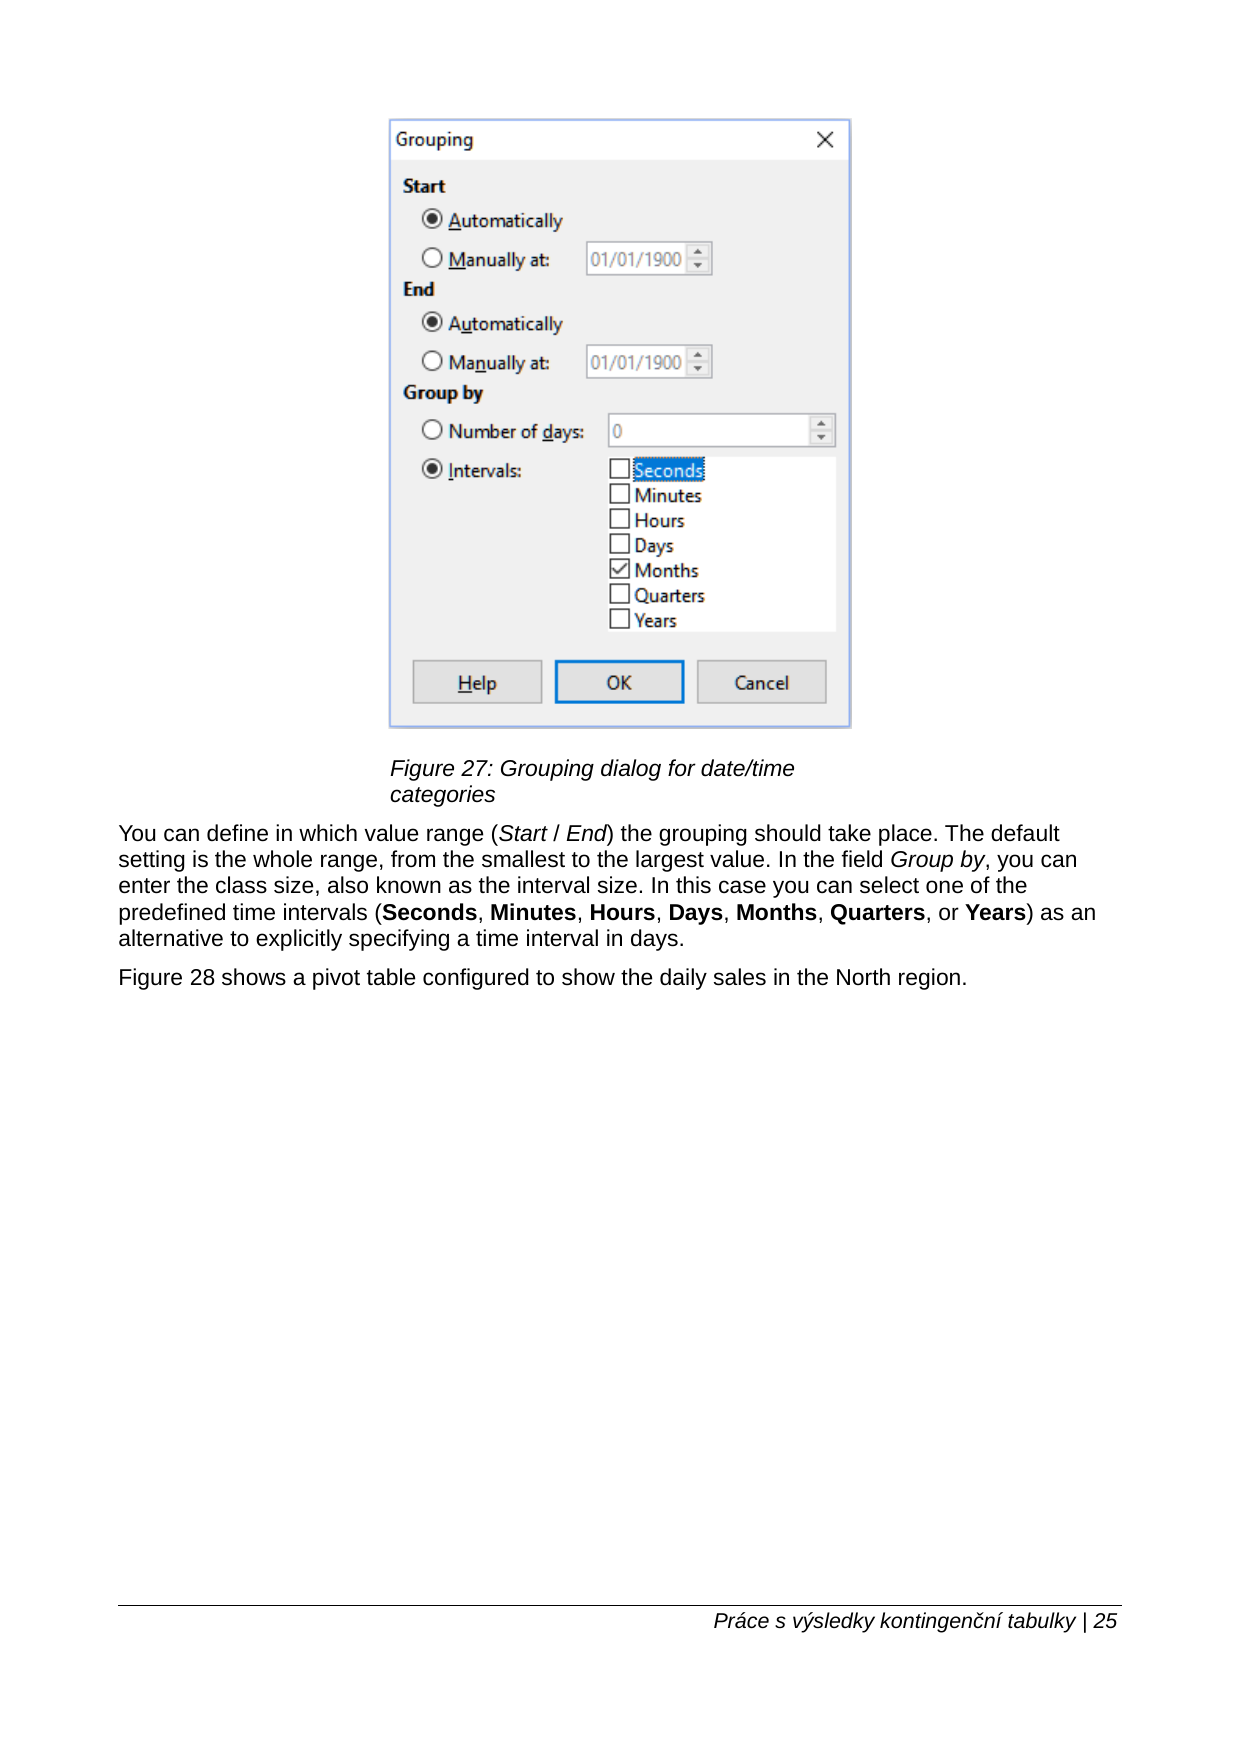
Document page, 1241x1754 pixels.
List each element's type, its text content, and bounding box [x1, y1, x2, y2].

text You can define in which value range (Start / End) the grouping should take place. The default setting is the whole range, from the smallest to the largest value. In the field Group by, you can enter the class size, also known as the interval size. In this case you can select one of the predefined time intervals (Seconds, Minutes, Hours, Days, Months, Quarters, or Years) as an alternative to explicitly specifying a time interval in days. [118, 820, 1122, 951]
text Figure 27: Grouping dialog for date/time categories [390, 729, 850, 808]
picture [388, 118, 852, 729]
text Figure 28 shows a pivot table configured to show the daily sales in the North region. [118, 964, 1122, 990]
